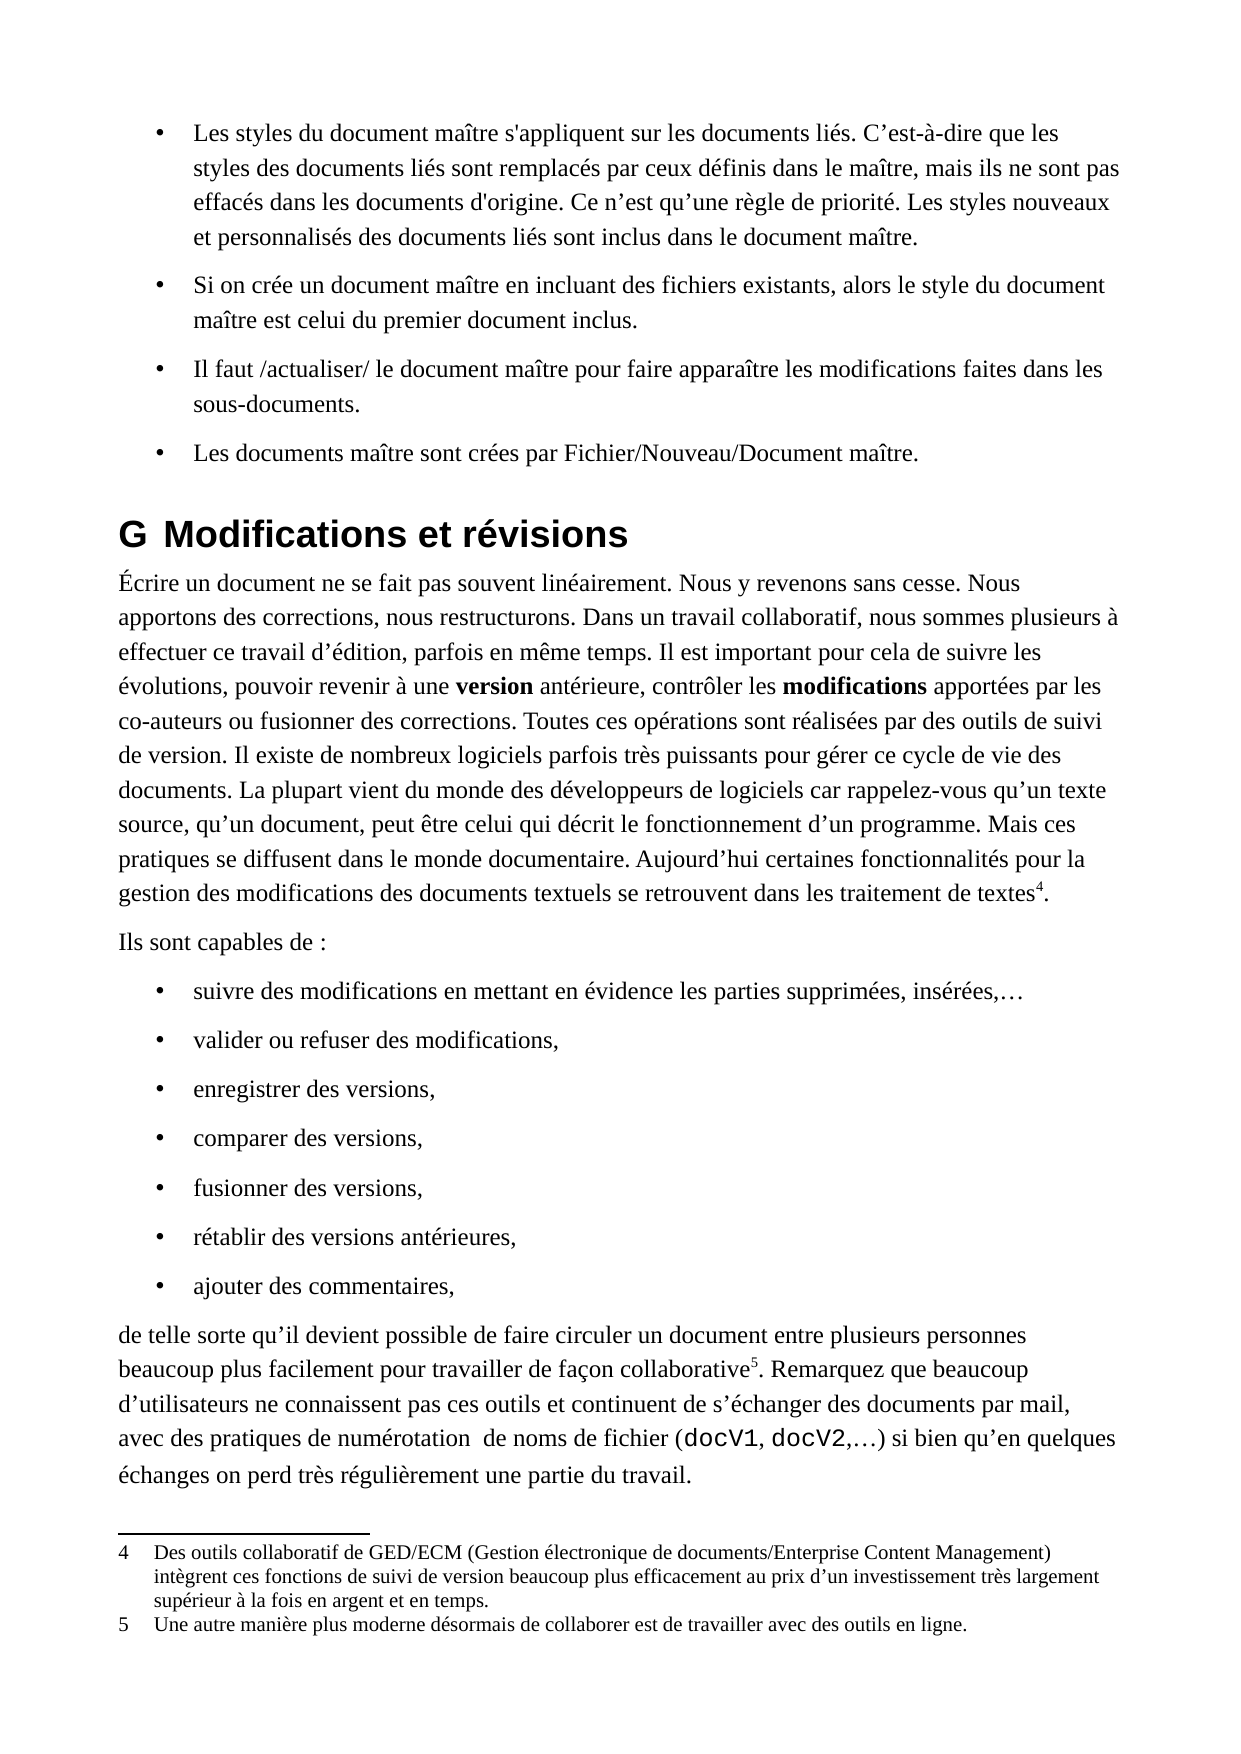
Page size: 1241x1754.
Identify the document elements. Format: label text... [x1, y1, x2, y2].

text de telle sorte qu’il devient possible de faire circuler un document entre plusieurs personnes beaucoup plus facilement pour travailler de façon collaborative. Remarquez que beaucoup d’utilisateurs ne connaissent pas ces outils et continuent de s’échanger des documents par mail, avec des pratiques de numérotation de noms de fichier (docV1, docV2,…) si bien qu’en quelques échanges on perd très régulièrement une partie du travail. [118, 1320, 1122, 1488]
list Les styles du document maître s'appliquent sur les documents liés. C’est-à-dire que les styles des documents liés sont remplacés par ceux définis dans le maître, mais ils ne sont pas effacés dans les documents d'origine. Ce n’est qu’une règle de priorité. Les styles nouveaux et personnalisés des documents liés sont inclus dans le document maître. [156, 118, 1122, 250]
text Une autre manière plus moderne désormais de collaborer est de travailler avec des outils en ligne. [118, 1612, 1122, 1636]
subtitle Modifications et révisions [118, 512, 1122, 555]
list Si on crée un document maître en incluant des fichiers existants, alors le style du document maître est celui du premier document inclus. [156, 271, 1122, 334]
text Ils sont capables de : [118, 927, 1122, 956]
list suivre des modifications en mettant en évidence les parties supprimées, insérées,… [156, 976, 1122, 1005]
text Des outils collaboratif de GED/ECM (Gestion électronique de documents/Enterprise Content Management) intègrent ces fonctions de suivi de version beaucoup plus efficacement au prix d’un investissement très largement supérieur à la fois en argent et en temps. [118, 1539, 1122, 1612]
list rétablir des versions antérieures, [156, 1222, 1122, 1250]
list fusionner des versions, [156, 1173, 1122, 1201]
list ajouter des commentaires, [156, 1271, 1122, 1299]
list comparer des versions, [156, 1123, 1122, 1152]
list enregistrer des versions, [156, 1074, 1122, 1103]
list Les documents maître sont crées par Fichier/Nouveau/Document maître. [156, 438, 1122, 466]
list Il faut /actualiser/ le document maître pour faire apparaître les modifications faites dans les sous-documents. [156, 354, 1122, 417]
text Écrire un document ne se fait pas souvent linéairement. Nous y revenons sans cesse. Nous apportons des corrections, nous restructurons. Dans un travail collaboratif, nous sommes plusieurs à effectuer ce travail d’édition, parfois en même temps. Il est important pour cela de suivre les évolutions, pouvoir revenir à une version antérieure, contrôler les modifications apportées par les co-auteurs ou fusionner des corrections. Toutes ces opérations sont réalisées par des outils de suivi de version. Il existe de nombreux logiciels parfois très puissants pour gérer ce cycle de vie des documents. La plupart vient du monde des développeurs de logiciels car rappelez-vous qu’un texte source, qu’un document, peut être celui qui décrit le fonctionnement d’un programme. Mais ces pratiques se diffusent dans le monde documentaire. Aujourd’hui certaines fonctionnalités pour la gestion des modifications des documents textuels se retrouvent dans les traitement de textes. [118, 568, 1122, 907]
list valider ou refuser des modifications, [156, 1025, 1122, 1054]
